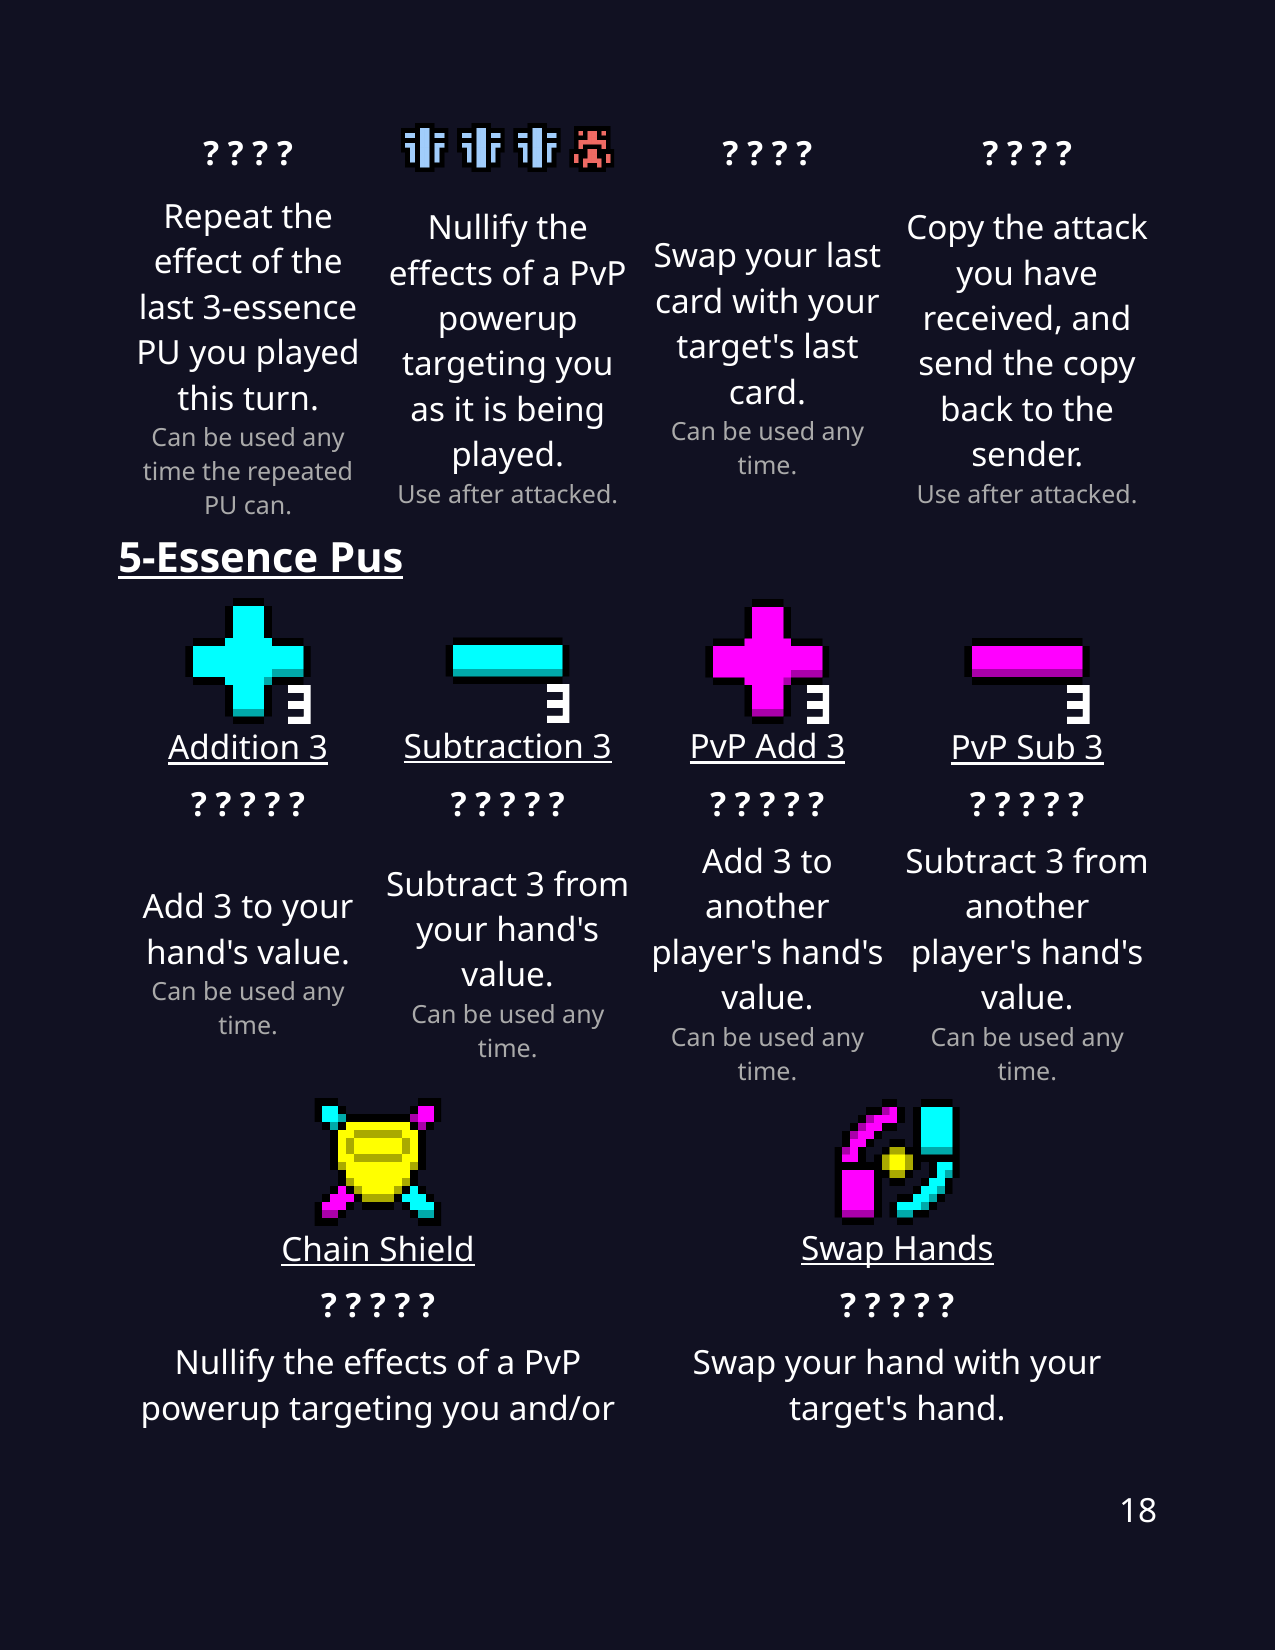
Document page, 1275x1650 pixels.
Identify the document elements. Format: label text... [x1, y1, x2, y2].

picture [705, 599, 830, 724]
table_cell Repeat the effect of the last 3-essence PU you played this turn. Can be used any time the repeated PU can. [118, 187, 378, 528]
picture [314, 1098, 442, 1226]
table_cell ? ? ? ? ? [897, 775, 1157, 832]
table_cell ? ? ? ? [638, 118, 897, 187]
table_header PvP Sub 3 [897, 593, 1157, 775]
table_cell ? ? ? ? [897, 118, 1157, 187]
table_cell ? ? ? ? ? [378, 775, 637, 832]
table_header Swap Hands [638, 1093, 1157, 1276]
picture [569, 126, 615, 172]
table_cell ? ? ? ? [118, 118, 378, 187]
table_cell Subtract 3 from another player's hand's value. Can be used any time. [897, 832, 1157, 1093]
table_cell ? ? ? ? ? [638, 1276, 1157, 1333]
table_cell Swap your last card with your target's last card. Can be used any time. [638, 187, 897, 528]
picture [401, 123, 449, 172]
table_cell Nullify the effects of a PvP powerup targeting you as it is being played. Use after attacked. [378, 187, 637, 528]
picture [445, 598, 570, 723]
table_cell Nullify the effects of a PvP powerup targeting you and/or [118, 1333, 637, 1436]
table_cell Add 3 to your hand's value. Can be used any time. [118, 832, 378, 1093]
table_cell Copy the attack you have received, and send the copy back to the sender. Use after attacked. [897, 187, 1157, 528]
table_cell ? ? ? ? ? [638, 775, 897, 832]
picture [457, 123, 505, 172]
picture [834, 1099, 960, 1225]
table_cell Add 3 to another player's hand's value. Can be used any time. [638, 832, 897, 1093]
text 5-Essence Pus [118, 528, 1157, 584]
table_cell ? ? ? ? ? [118, 775, 378, 832]
table_header PvP Add 3 [638, 593, 897, 775]
table_header Chain Shield [118, 1093, 637, 1276]
table_header Subtraction 3 [378, 593, 637, 775]
table_cell Subtract 3 from your hand's value. Can be used any time. [378, 832, 637, 1093]
picture [185, 598, 311, 724]
table_cell [378, 118, 637, 187]
picture [964, 598, 1090, 724]
table_cell Swap your hand with your target's hand. [638, 1333, 1157, 1436]
table_cell ? ? ? ? ? [118, 1276, 637, 1333]
table_header Addition 3 [118, 593, 378, 775]
picture [513, 123, 561, 172]
